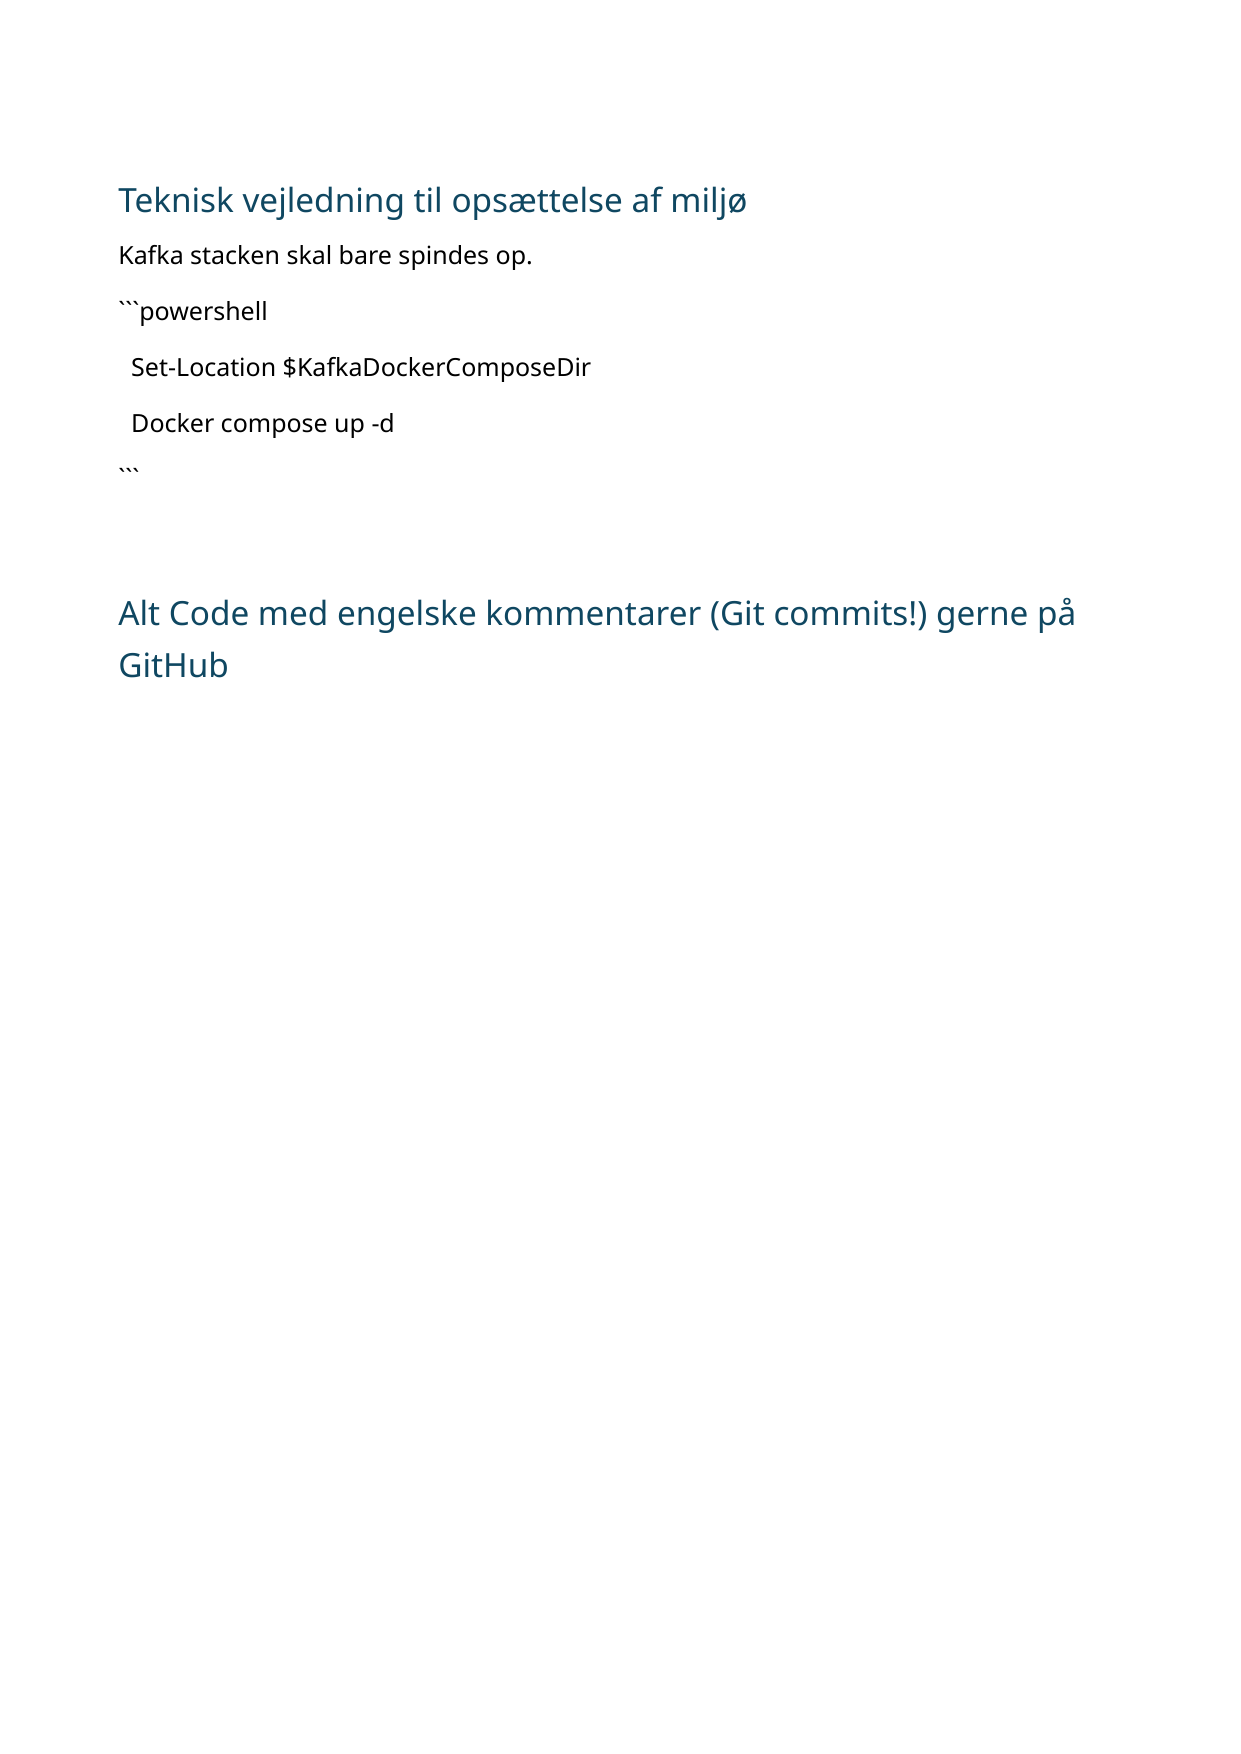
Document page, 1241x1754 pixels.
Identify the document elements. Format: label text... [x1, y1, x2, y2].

subtitle Alt Code med engelske kommentarer (Git commits!) gerne på GitHub [118, 589, 1122, 687]
text Set-Location $KafkaDockerComposeDir [118, 349, 1122, 383]
text ``` [118, 461, 1122, 495]
text ```powershell [118, 293, 1122, 328]
subtitle Teknisk vejledning til opsættelse af miljø [118, 177, 1122, 223]
text Docker compose up -d [118, 405, 1122, 439]
text Kafka stacken skal bare spindes op. [118, 238, 1122, 272]
